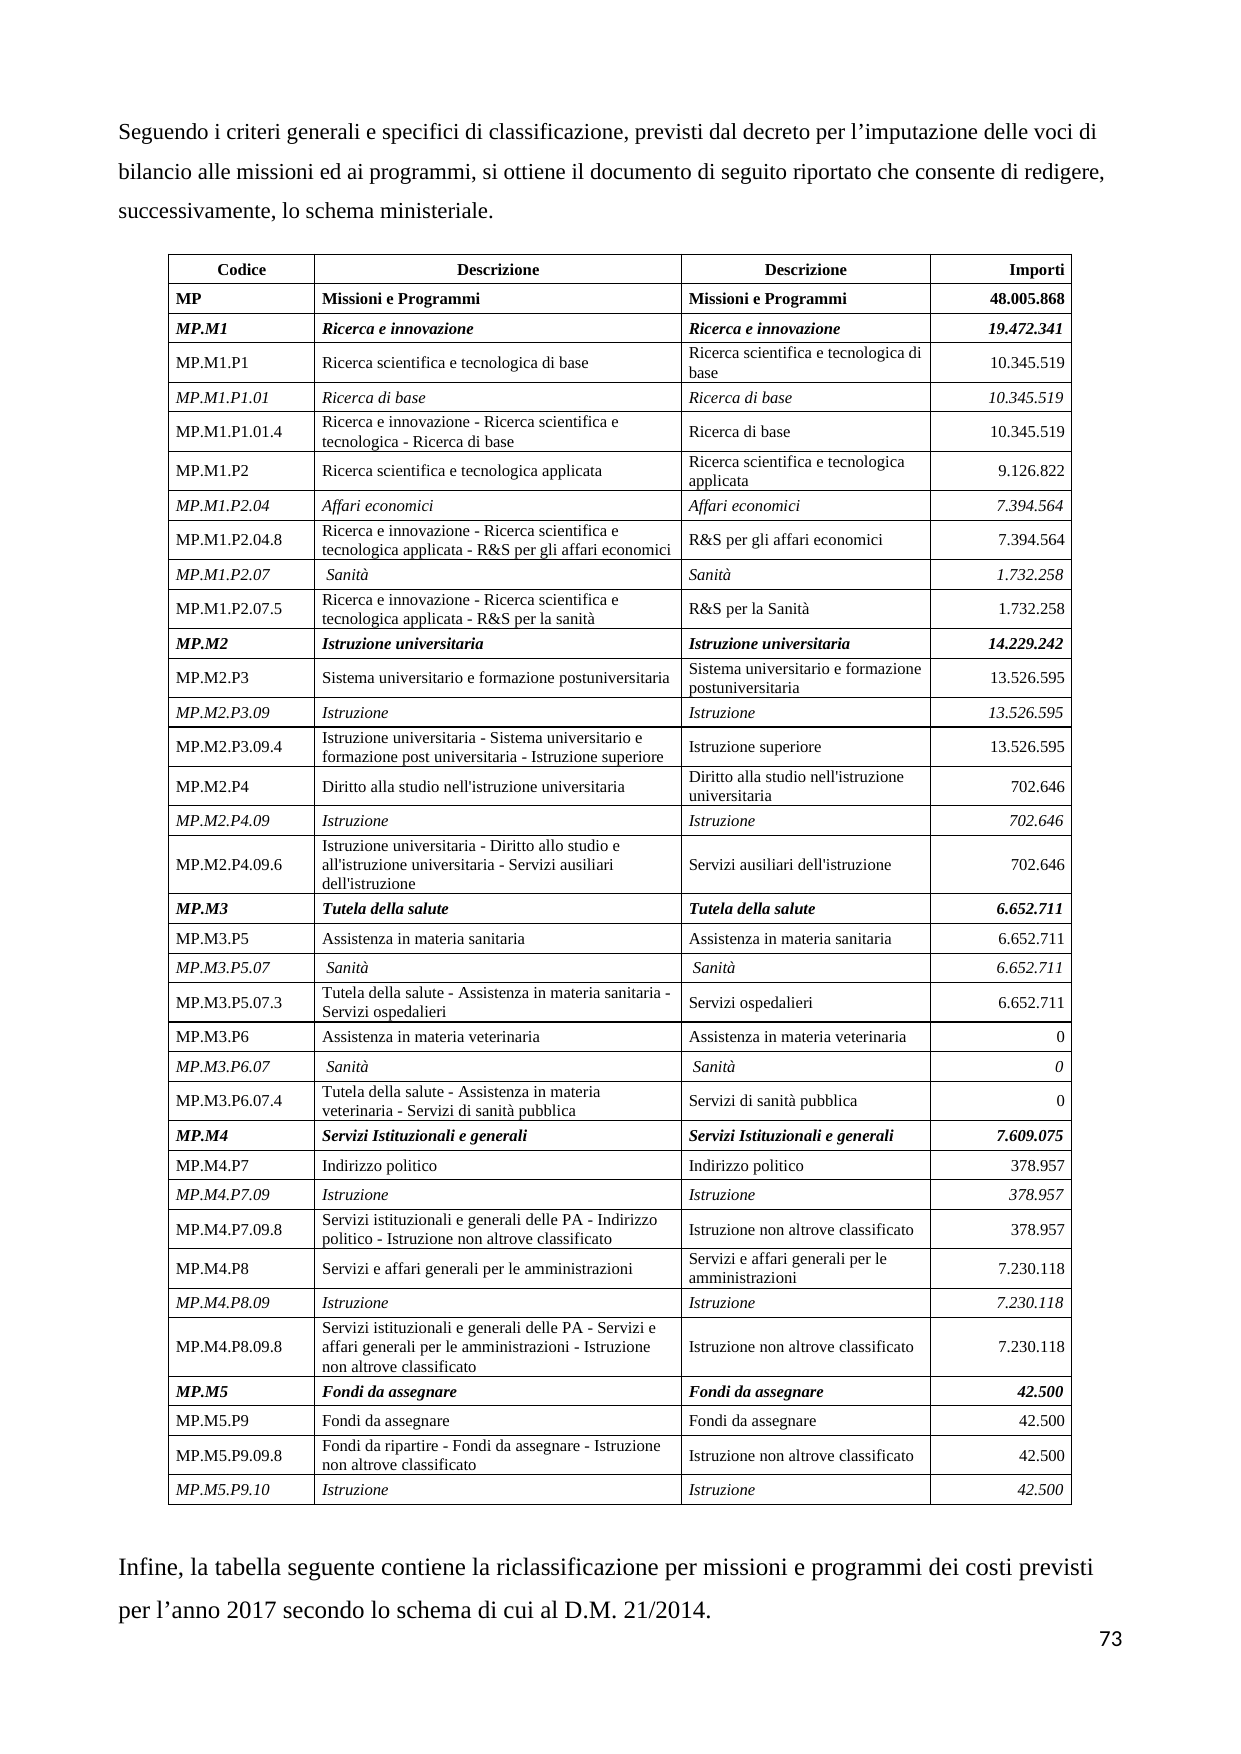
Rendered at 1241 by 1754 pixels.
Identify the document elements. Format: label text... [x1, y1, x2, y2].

table_cell Indirizzo politico [682, 1151, 930, 1179]
table_cell 48.005.868 [931, 284, 1071, 313]
table_cell MP.M4.P7.09 [169, 1180, 314, 1209]
table_cell Istruzione [682, 1475, 930, 1504]
table_cell Ricerca e innovazione [315, 314, 681, 342]
table_cell 14.229.242 [931, 629, 1071, 657]
table_cell Fondi da assegnare [315, 1377, 681, 1405]
table_cell MP.M2 [169, 629, 314, 657]
table_cell Missioni e Programmi [315, 284, 681, 313]
table_cell 702.646 [931, 806, 1071, 835]
table_cell Diritto alla studio nell'istruzione universitaria [682, 767, 930, 805]
table_cell Tutela della salute [315, 894, 681, 923]
table_cell Assistenza in materia sanitaria [682, 924, 930, 952]
table_cell Ricerca di base [682, 412, 930, 451]
table_header Descrizione [682, 255, 930, 283]
table_cell Fondi da assegnare [682, 1406, 930, 1435]
table_cell 7.230.118 [931, 1289, 1071, 1317]
table_cell 13.526.595 [931, 659, 1071, 697]
table_cell Ricerca scientifica e tecnologica applicata [682, 452, 930, 490]
table_cell Tutela della salute [682, 894, 930, 923]
table_cell MP.M2.P3.09 [169, 698, 314, 726]
table_cell Servizi ausiliari dell'istruzione [682, 836, 930, 893]
table_cell Fondi da assegnare [315, 1406, 681, 1435]
table_cell 0 [931, 1023, 1071, 1051]
table_cell MP.M3.P5 [169, 924, 314, 952]
table_cell 7.230.118 [931, 1318, 1071, 1376]
table_cell 42.500 [931, 1406, 1071, 1435]
table_cell MP.M4.P8.09 [169, 1289, 314, 1317]
table_cell Ricerca e innovazione - Ricerca scientifica e tecnologica - Ricerca di base [315, 412, 681, 451]
table_cell Ricerca scientifica e tecnologica di base [682, 343, 930, 382]
table_cell MP.M5.P9 [169, 1406, 314, 1435]
table_cell Sanità [682, 1052, 930, 1081]
text Seguendo i criteri generali e specifici di classificazione, previsti dal decreto per l’imputazione delle voci di bilancio alle missioni ed ai programmi, si ottiene il documento di seguito riportato che consente di redigere, successivamente, lo schema ministeriale. [118, 118, 1122, 224]
table_cell Ricerca e innovazione - Ricerca scientifica e tecnologica applicata - R&S per gli affari economici [315, 521, 681, 559]
table_cell 6.652.711 [931, 954, 1071, 982]
table_cell MP.M5 [169, 1377, 314, 1405]
table_cell Istruzione universitaria [315, 629, 681, 657]
table_cell Istruzione non altrove classificato [682, 1318, 930, 1376]
table_cell Istruzione universitaria - Sistema universitario e formazione post universitaria - Istruzione superiore [315, 728, 681, 766]
table_cell MP.M3 [169, 894, 314, 923]
table_cell 9.126.822 [931, 452, 1071, 490]
table_cell Servizi di sanità pubblica [682, 1082, 930, 1120]
table_cell Ricerca scientifica e tecnologica di base [315, 343, 681, 382]
table_cell 0 [931, 1052, 1071, 1081]
table_header Importi [931, 255, 1071, 283]
table_cell MP.M5.P9.09.8 [169, 1436, 314, 1474]
table_cell MP.M1.P2.07 [169, 560, 314, 588]
table_cell 10.345.519 [931, 343, 1071, 382]
table_cell 10.345.519 [931, 412, 1071, 451]
table_cell Sistema universitario e formazione postuniversitaria [315, 659, 681, 697]
table_cell Assistenza in materia veterinaria [315, 1023, 681, 1051]
table_cell Istruzione non altrove classificato [682, 1436, 930, 1474]
table_cell R&S per la Sanità [682, 590, 930, 628]
table_cell MP.M1.P1 [169, 343, 314, 382]
table_cell MP.M2.P4.09 [169, 806, 314, 835]
table_cell 702.646 [931, 836, 1071, 893]
table_cell MP.M3.P5.07 [169, 954, 314, 982]
table_cell MP.M2.P3.09.4 [169, 728, 314, 766]
table_cell Servizi e affari generali per le amministrazioni [315, 1249, 681, 1287]
table_cell Diritto alla studio nell'istruzione universitaria [315, 767, 681, 805]
table_cell 378.957 [931, 1180, 1071, 1209]
table_cell Ricerca scientifica e tecnologica applicata [315, 452, 681, 490]
table_cell Sanità [315, 560, 681, 588]
table_cell Servizi e affari generali per le amministrazioni [682, 1249, 930, 1287]
table_cell 13.526.595 [931, 728, 1071, 766]
table_cell 378.957 [931, 1151, 1071, 1179]
table_cell MP.M3.P5.07.3 [169, 983, 314, 1021]
table_cell Sanità [682, 560, 930, 588]
table_cell MP.M2.P4 [169, 767, 314, 805]
table_cell Ricerca e innovazione - Ricerca scientifica e tecnologica applicata - R&S per la sanità [315, 590, 681, 628]
table_cell MP.M1.P1.01 [169, 383, 314, 411]
table_cell Istruzione [682, 698, 930, 726]
table_cell 7.609.075 [931, 1121, 1071, 1149]
table_cell Istruzione [682, 806, 930, 835]
table_cell MP.M3.P6.07 [169, 1052, 314, 1081]
table_cell MP.M1 [169, 314, 314, 342]
table_cell Istruzione [315, 1180, 681, 1209]
table_cell MP.M4.P8 [169, 1249, 314, 1287]
table_cell Istruzione superiore [682, 728, 930, 766]
table_cell Istruzione non altrove classificato [682, 1210, 930, 1248]
table_cell Sanità [315, 1052, 681, 1081]
table_cell MP.M4 [169, 1121, 314, 1149]
table_cell MP.M1.P2 [169, 452, 314, 490]
table_cell MP.M5.P9.10 [169, 1475, 314, 1504]
table_cell Fondi da assegnare [682, 1377, 930, 1405]
table_cell Tutela della salute - Assistenza in materia sanitaria - Servizi ospedalieri [315, 983, 681, 1021]
table_cell Servizi Istituzionali e generali [315, 1121, 681, 1149]
table_cell Istruzione [682, 1180, 930, 1209]
table_cell R&S per gli affari economici [682, 521, 930, 559]
table_cell Ricerca di base [315, 383, 681, 411]
table_cell Istruzione [315, 1475, 681, 1504]
table_cell Sanità [682, 954, 930, 982]
table_cell 13.526.595 [931, 698, 1071, 726]
table_cell Istruzione [315, 1289, 681, 1317]
table_cell 6.652.711 [931, 983, 1071, 1021]
table_cell Servizi ospedalieri [682, 983, 930, 1021]
table_cell MP [169, 284, 314, 313]
table_cell Missioni e Programmi [682, 284, 930, 313]
text Infine, la tabella seguente contiene la riclassificazione per missioni e programmi dei costi previsti per l’anno 2017 secondo lo schema di cui al D.M. 21/2014. [118, 1552, 1122, 1624]
table_cell Istruzione [315, 806, 681, 835]
table_cell MP.M4.P7 [169, 1151, 314, 1179]
table_cell MP.M1.P2.07.5 [169, 590, 314, 628]
table_cell MP.M1.P1.01.4 [169, 412, 314, 451]
table_cell Affari economici [315, 491, 681, 519]
table_cell MP.M1.P2.04.8 [169, 521, 314, 559]
table_cell 7.230.118 [931, 1249, 1071, 1287]
table_cell Fondi da ripartire - Fondi da assegnare - Istruzione non altrove classificato [315, 1436, 681, 1474]
table_cell 6.652.711 [931, 924, 1071, 952]
table_cell 19.472.341 [931, 314, 1071, 342]
table_cell MP.M4.P8.09.8 [169, 1318, 314, 1376]
table_cell 10.345.519 [931, 383, 1071, 411]
table_cell MP.M2.P3 [169, 659, 314, 697]
table_cell Sistema universitario e formazione postuniversitaria [682, 659, 930, 697]
table_cell MP.M3.P6 [169, 1023, 314, 1051]
table_header Descrizione [315, 255, 681, 283]
table_cell Istruzione [682, 1289, 930, 1317]
table_cell MP.M2.P4.09.6 [169, 836, 314, 893]
table_cell 42.500 [931, 1475, 1071, 1504]
table_cell MP.M4.P7.09.8 [169, 1210, 314, 1248]
table_cell 6.652.711 [931, 894, 1071, 923]
table_cell Indirizzo politico [315, 1151, 681, 1179]
table_cell Ricerca di base [682, 383, 930, 411]
table_cell 702.646 [931, 767, 1071, 805]
table_cell 42.500 [931, 1377, 1071, 1405]
table_cell 1.732.258 [931, 560, 1071, 588]
table_cell Ricerca e innovazione [682, 314, 930, 342]
table_cell 42.500 [931, 1436, 1071, 1474]
table_cell Assistenza in materia veterinaria [682, 1023, 930, 1051]
table_cell Servizi istituzionali e generali delle PA - Servizi e affari generali per le amministrazioni - Istruzione non altrove classificato [315, 1318, 681, 1376]
table_cell 7.394.564 [931, 491, 1071, 519]
table_cell 378.957 [931, 1210, 1071, 1248]
table_cell Istruzione universitaria - Diritto allo studio e all'istruzione universitaria - Servizi ausiliari dell'istruzione [315, 836, 681, 893]
table_cell MP.M3.P6.07.4 [169, 1082, 314, 1120]
table_cell Servizi istituzionali e generali delle PA - Indirizzo politico - Istruzione non altrove classificato [315, 1210, 681, 1248]
table_cell Assistenza in materia sanitaria [315, 924, 681, 952]
table_cell Istruzione universitaria [682, 629, 930, 657]
table_header Codice [169, 255, 314, 283]
table_cell Sanità [315, 954, 681, 982]
table_cell Tutela della salute - Assistenza in materia veterinaria - Servizi di sanità pubblica [315, 1082, 681, 1120]
table_cell 7.394.564 [931, 521, 1071, 559]
table_cell Istruzione [315, 698, 681, 726]
table_cell 0 [931, 1082, 1071, 1120]
table_cell Affari economici [682, 491, 930, 519]
table_cell Servizi Istituzionali e generali [682, 1121, 930, 1149]
table_cell MP.M1.P2.04 [169, 491, 314, 519]
table_cell 1.732.258 [931, 590, 1071, 628]
